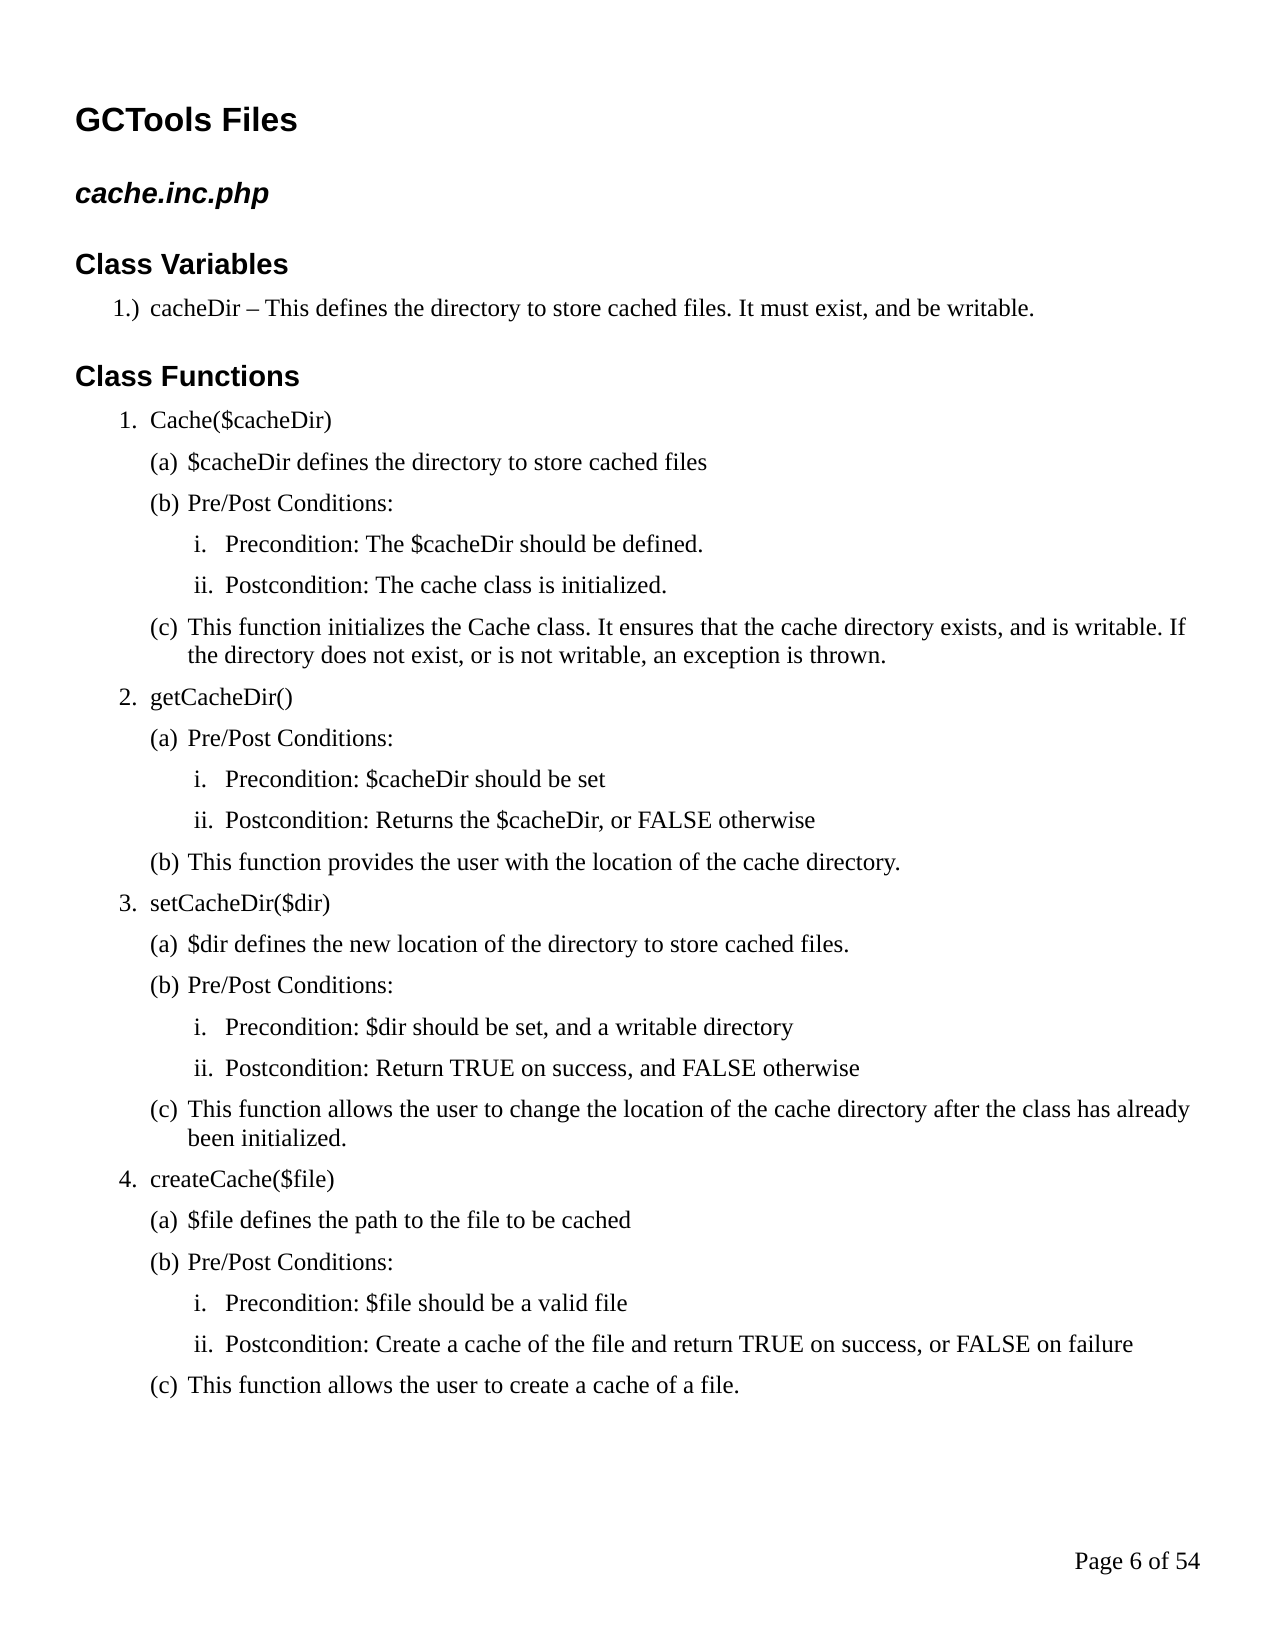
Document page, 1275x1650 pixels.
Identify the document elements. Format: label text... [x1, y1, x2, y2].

subtitle Class Functions [75, 359, 1200, 393]
list Postcondition: The cache class is initialized. [187, 571, 1200, 599]
list createCache($file) [112, 1164, 1200, 1193]
list Precondition: The $cacheDir should be defined. [187, 529, 1200, 558]
list Pre/Post Conditions: [150, 488, 1200, 517]
list $dir defines the new location of the directory to store cached files. [150, 929, 1200, 958]
list Precondition: $dir should be set, and a writable directory [187, 1012, 1200, 1041]
list Pre/Post Conditions: [150, 971, 1200, 999]
subtitle Class Variables [75, 247, 1200, 281]
list Pre/Post Conditions: [150, 723, 1200, 752]
list This function initializes the Cache class. It ensures that the cache directory exists, and is writable. If the directory does not exist, or is not writable, an exception is thrown. [150, 612, 1200, 669]
list $file defines the path to the file to be cached [150, 1206, 1200, 1234]
subtitle cache.inc.php [75, 176, 1200, 210]
list setCacheDir($dir) [112, 888, 1200, 917]
list Precondition: $file should be a valid file [187, 1288, 1200, 1317]
list This function allows the user to create a cache of a file. [150, 1371, 1200, 1399]
list Precondition: $cacheDir should be set [187, 764, 1200, 793]
list Postcondition: Return TRUE on success, and FALSE otherwise [187, 1053, 1200, 1082]
list getCacheDir() [112, 682, 1200, 711]
subtitle GCTools Files [75, 100, 1200, 139]
list Cache($cacheDir) [112, 406, 1200, 434]
list cacheDir – This defines the directory to store cached files. It must exist, and be writable. [112, 293, 1200, 322]
list $cacheDir defines the directory to store cached files [150, 447, 1200, 476]
list Postcondition: Returns the $cacheDir, or FALSE otherwise [187, 806, 1200, 834]
list This function allows the user to change the location of the cache directory after the class has already been initialized. [150, 1094, 1200, 1152]
list This function provides the user with the location of the cache directory. [150, 847, 1200, 876]
list Postcondition: Create a cache of the file and return TRUE on success, or FALSE on failure [187, 1329, 1200, 1358]
list Pre/Post Conditions: [150, 1247, 1200, 1276]
